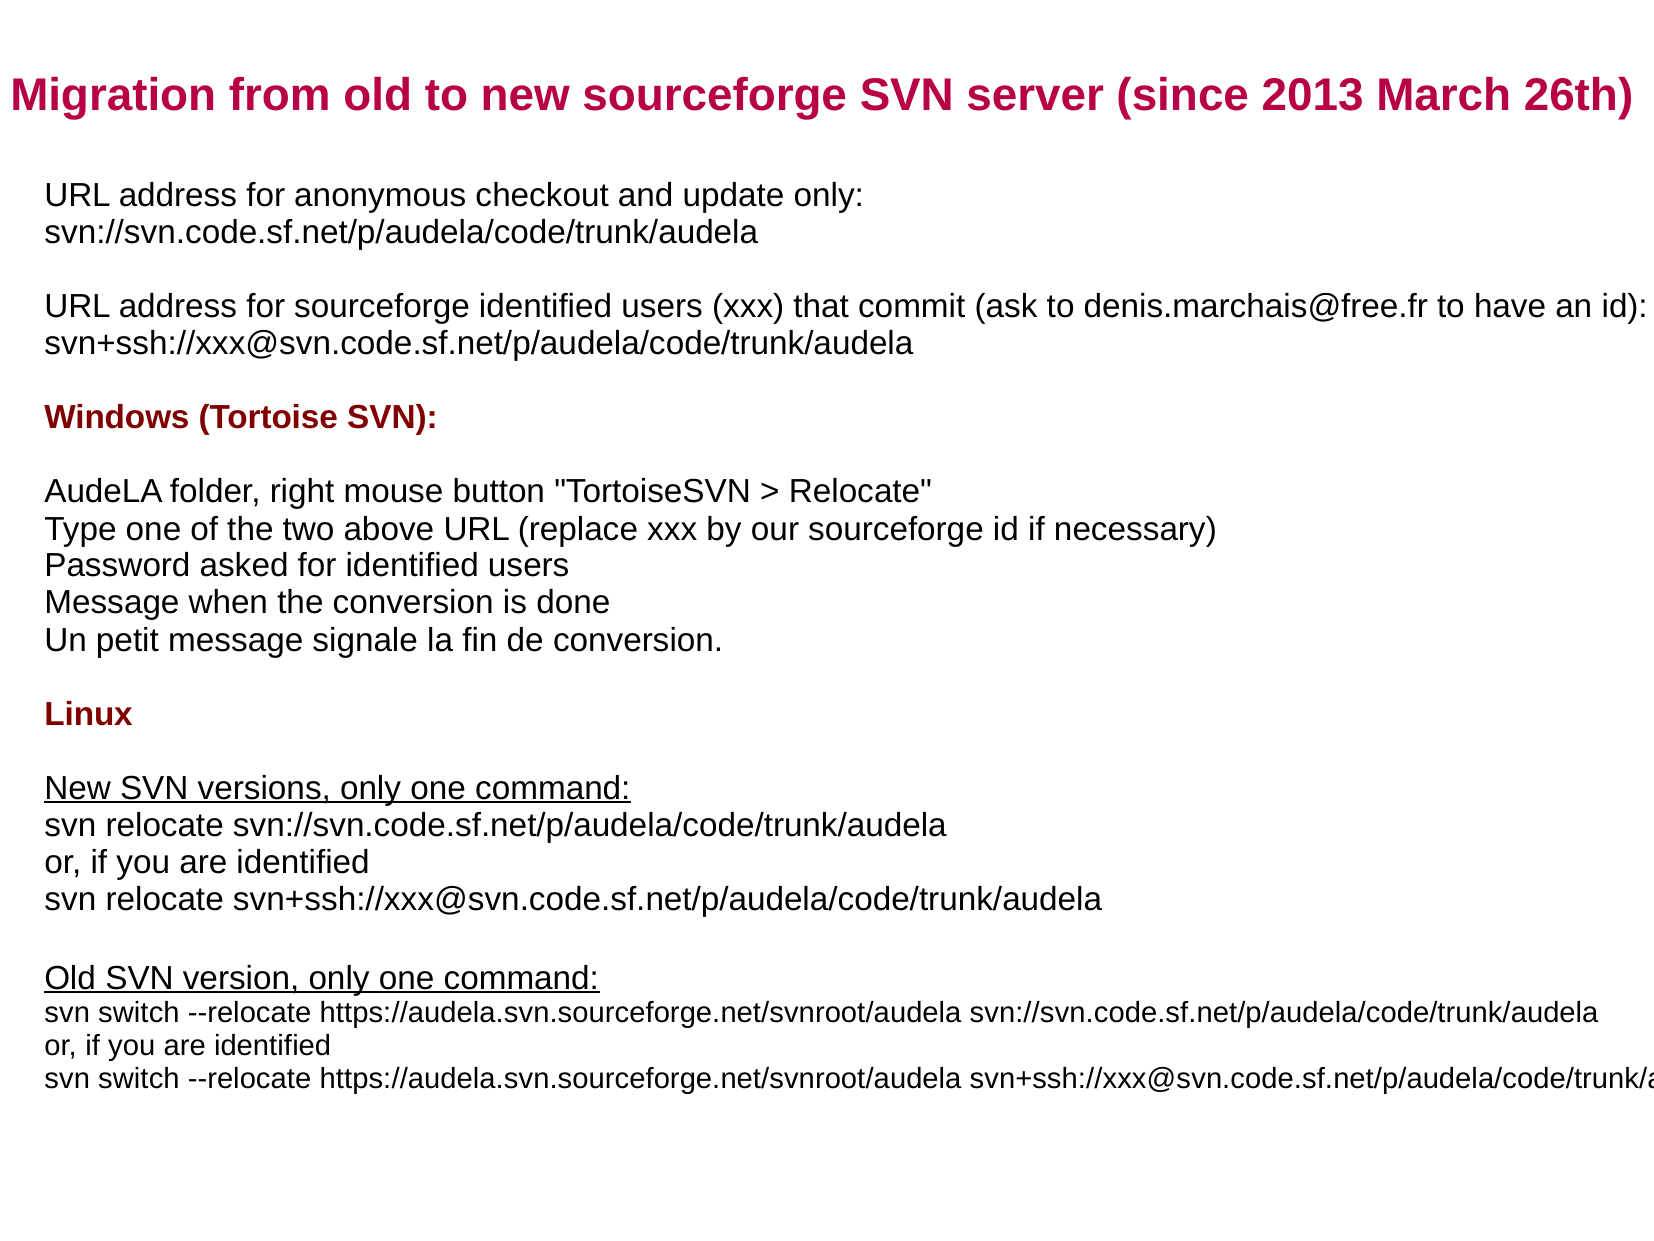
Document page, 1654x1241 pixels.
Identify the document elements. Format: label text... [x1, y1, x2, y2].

text_box URL address for anonymous checkout and update only: svn://svn.code.sf.net/p/audela/code/trunk/audela URL address for sourceforge identified users (xxx) that commit (ask to denis.marchais@free.fr to have an id): svn+ssh://xxx@svn.code.sf.net/p/audela/code/trunk/audela Windows (Tortoise SVN): AudeLA folder, right mouse button "TortoiseSVN > Relocate" Type one of the two above URL (replace xxx by our sourceforge id if necessary) Password asked for identified users Message when the conversion is done Un petit message signale la fin de conversion. Linux New SVN versions, only one command: svn relocate svn://svn.code.sf.net/p/audela/code/trunk/audela or, if you are identified svn relocate svn+ssh://xxx@svn.code.sf.net/p/audela/code/trunk/audela Old SVN version, only one command: svn switch --relocate https://audela.svn.sourceforge.net/svnroot/audela svn://svn.code.sf.net/p/audela/code/trunk/audela or, if you are identified svn switch --relocate https://audela.svn.sourceforge.net/svnroot/audela svn+ssh://xxx@svn.code.sf.net/p/audela/code/trunk/audela [29, 169, 1654, 1189]
text_box Migration from old to new sourceforge SVN server (since 2013 March 26th) [0, 61, 1650, 129]
